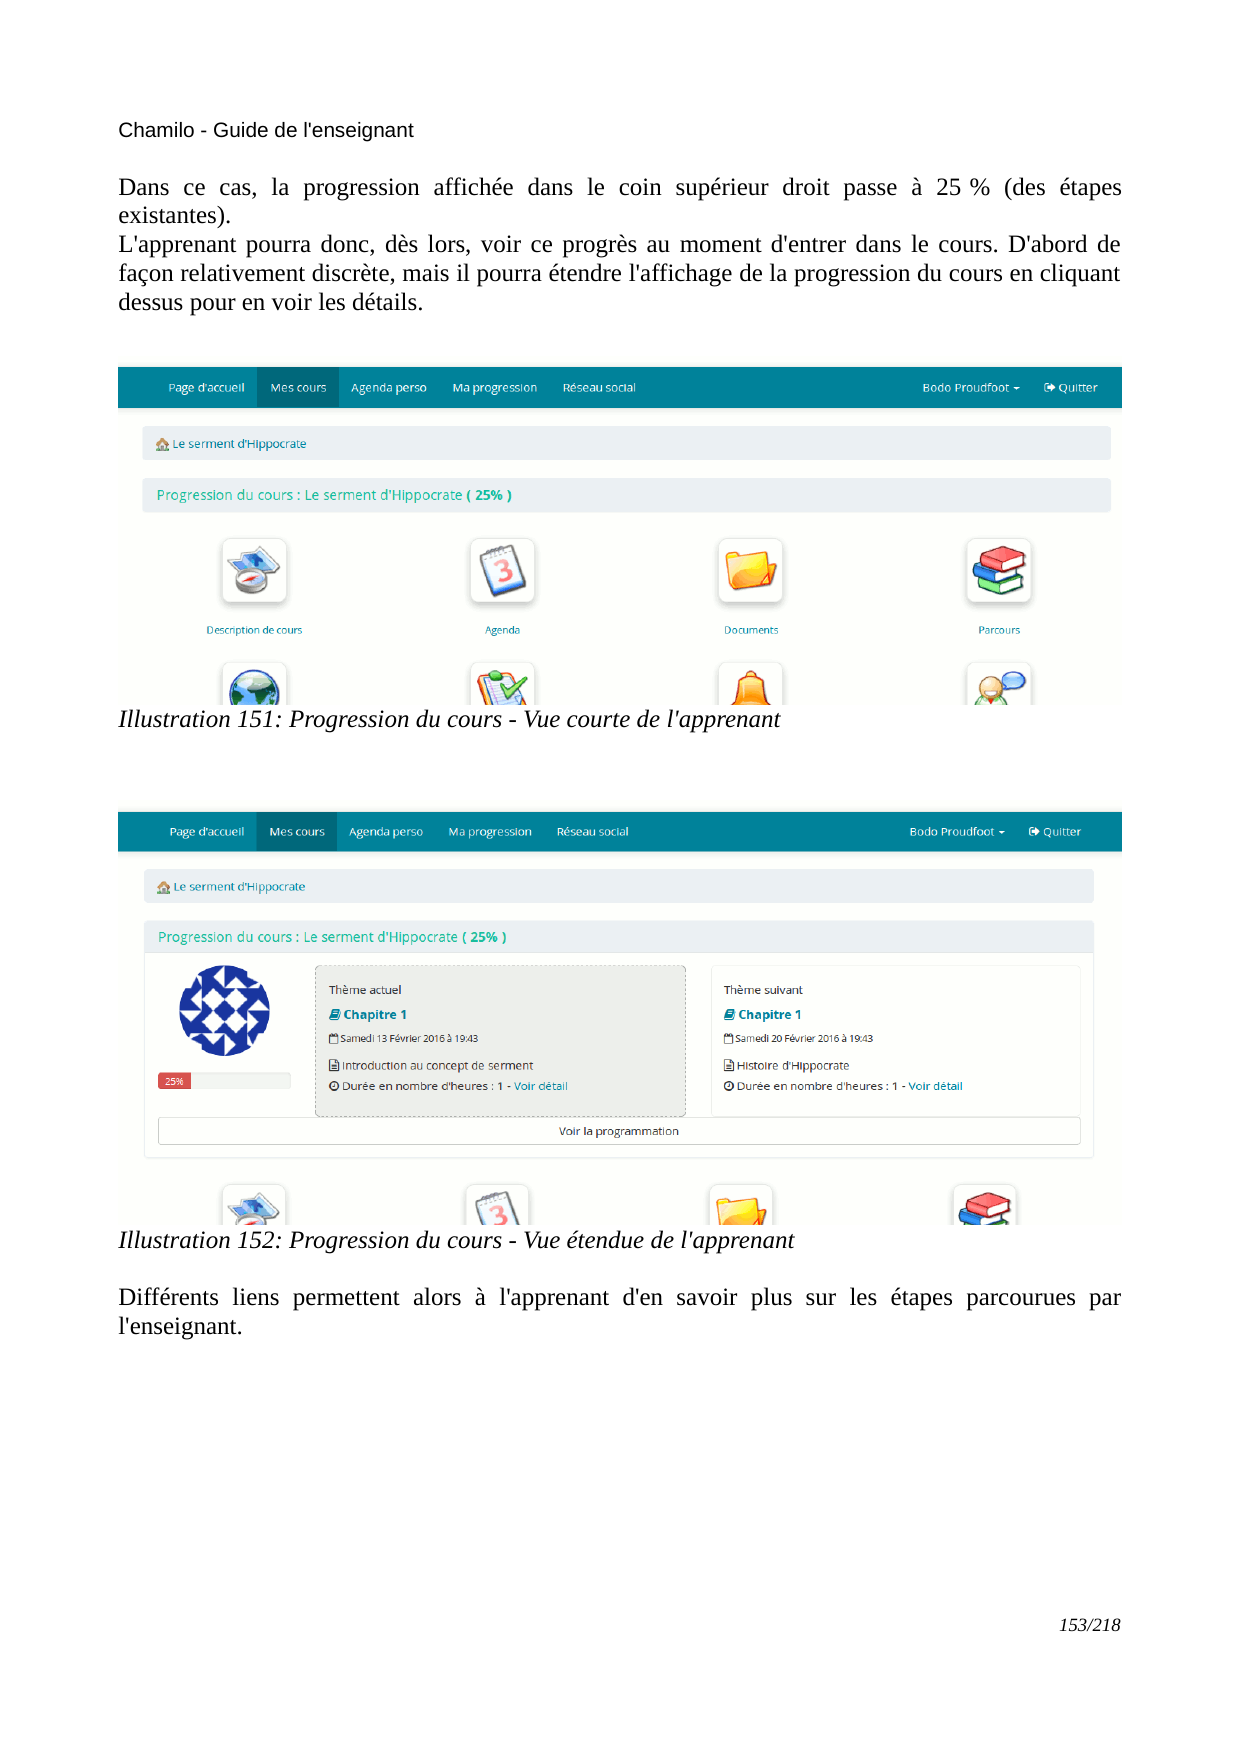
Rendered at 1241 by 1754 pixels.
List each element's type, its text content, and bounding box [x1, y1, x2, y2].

text Illustration 152: Progression du cours - Vue étendue de l'apprenant [118, 1225, 1122, 1253]
text Différents liens permettent alors à l'apprenant d'en savoir plus sur les étapes parcourues par l'enseignant. [118, 1282, 1122, 1340]
text L'apprenant pourra donc, dès lors, voir ce progrès au moment d'entrer dans le cours. D'abord de façon relativement discrète, mais il pourra étendre l'affichage de la progression du cours en cliquant dessus pour en voir les détails. [118, 229, 1122, 315]
text Illustration 151: Progression du cours - Vue courte de l'apprenant [118, 705, 1122, 733]
picture [118, 356, 1122, 705]
text Dans ce cas, la progression affichée dans le coin supérieur droit passe à 25 % (des étapes existantes). [118, 172, 1122, 229]
picture [118, 800, 1122, 1225]
